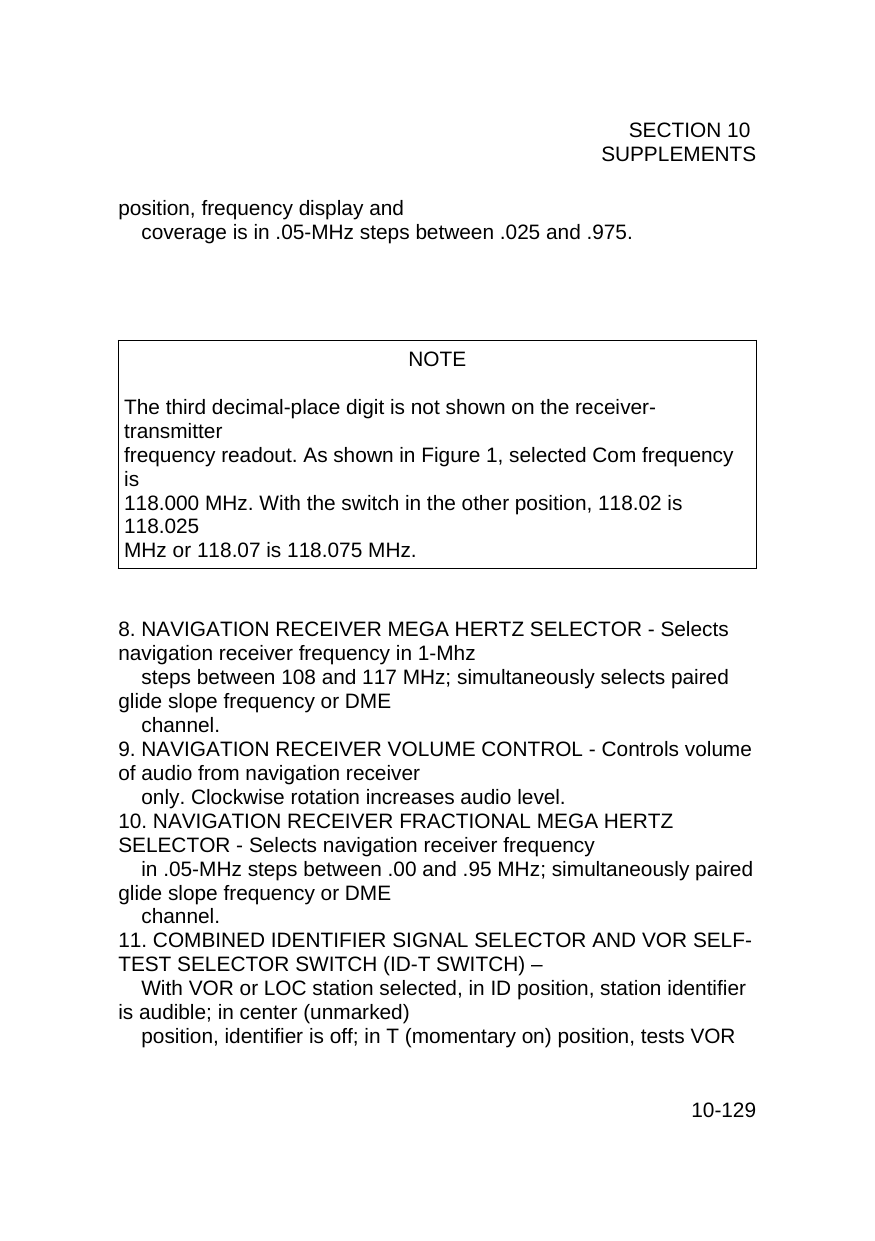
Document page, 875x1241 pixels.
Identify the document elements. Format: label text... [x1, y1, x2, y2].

text 10. NAVIGATION RECEIVER FRACTIONAL MEGA HERTZ SELECTOR - Selects navigation receiver frequency [118, 808, 756, 856]
text in .05-MHz steps between .00 and .95 MHz; simultaneously paired glide slope frequency or DME [118, 856, 756, 904]
text coverage is in .05-MHz steps between .025 and .975. [118, 220, 756, 244]
text 8. NAVIGATION RECEIVER MEGA HERTZ SELECTOR - Selects navigation receiver frequency in 1-Mhz [118, 617, 756, 665]
text channel. [118, 904, 756, 928]
text position, frequency display and [118, 196, 756, 220]
text channel. [118, 713, 756, 737]
text With VOR or LOC station selected, in ID position, station identifier is audible; in center (unmarked) [118, 976, 756, 1024]
table_header NOTE The third decimal-place digit is not shown on the receiver-transmitter frequency readout. As shown in Figure 1, selected Com frequency is 118.000 MHz. With the switch in the other position, 118.02 is 118.025 MHz or 118.07 is 118.075 MHz. [119, 341, 756, 568]
text 9. NAVIGATION RECEIVER VOLUME CONTROL - Controls volume of audio from navigation receiver [118, 737, 756, 784]
text only. Clockwise rotation increases audio level. [118, 784, 756, 808]
text position, identifier is off; in T (momentary on) position, tests VOR [118, 1024, 756, 1048]
text steps between 108 and 117 MHz; simultaneously selects paired glide slope frequency or DME [118, 665, 756, 713]
text 11. COMBINED IDENTIFIER SIGNAL SELECTOR AND VOR SELF-TEST SELECTOR SWITCH (ID-T SWITCH) – [118, 928, 756, 976]
